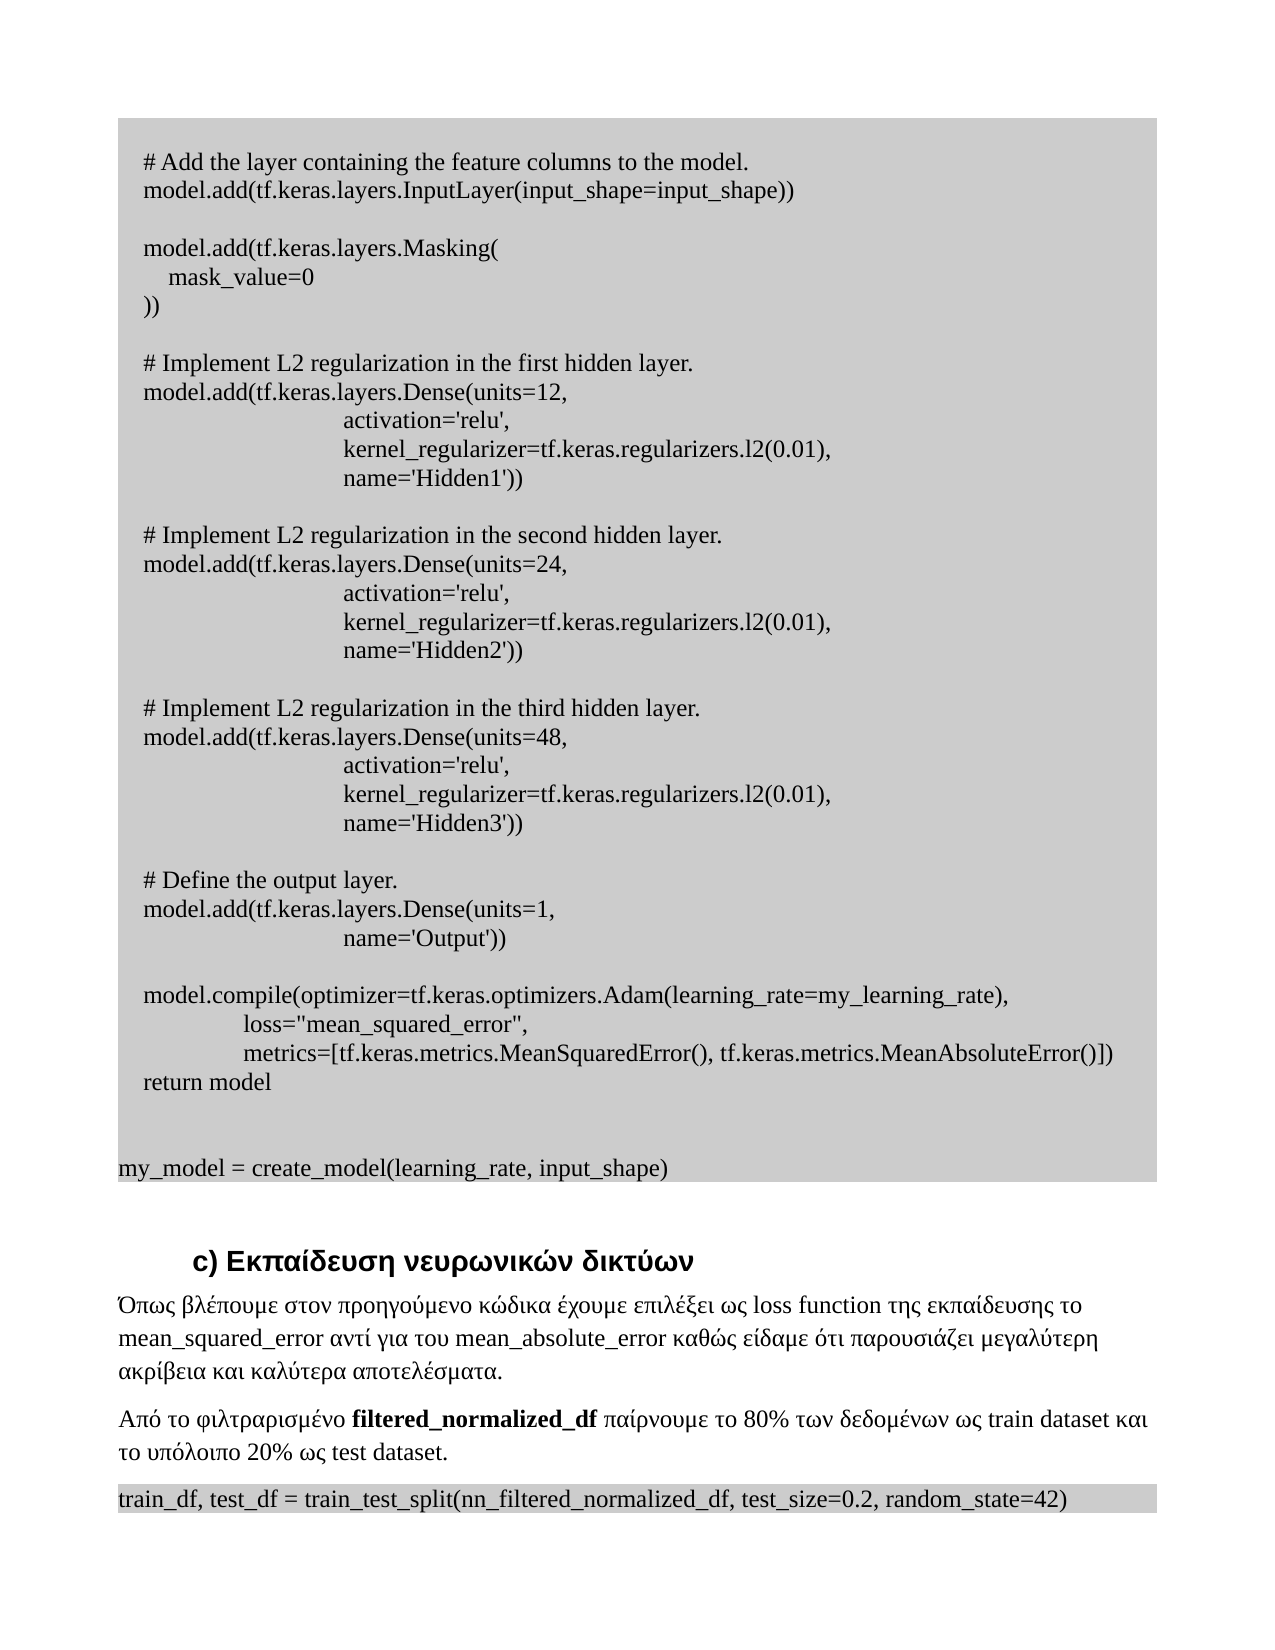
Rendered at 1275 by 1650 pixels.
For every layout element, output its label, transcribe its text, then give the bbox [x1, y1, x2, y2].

text kernel_regularizer=tf.keras.regularizers.l2(0.01), [118, 607, 1157, 636]
text model.compile(optimizer=tf.keras.optimizers.Adam(learning_rate=my_learning_rate), [118, 981, 1157, 1009]
text model.add(tf.keras.layers.InputLayer(input_shape=input_shape)) [118, 176, 1157, 204]
text return model [118, 1067, 1157, 1096]
subtitle c) Εκπαίδευση νευρωνικών δικτύων [118, 1244, 1157, 1278]
text activation='relu', [118, 578, 1157, 607]
text )) [118, 291, 1157, 319]
text name='Hidden1')) [118, 463, 1157, 492]
text kernel_regularizer=tf.keras.regularizers.l2(0.01), [118, 434, 1157, 463]
text Από το φιλτραρισμένο filtered_normalized_df παίρνουμε το 80% των δεδομένων ως train dataset και το υπόλοιπο 20% ως test dataset. [118, 1404, 1157, 1466]
text loss="mean_squared_error", [118, 1009, 1157, 1038]
text activation='relu', [118, 751, 1157, 779]
text name='Hidden2')) [118, 636, 1157, 664]
text model.add(tf.keras.layers.Dense(units=1, [118, 894, 1157, 923]
text name='Output')) [118, 923, 1157, 952]
text mask_value=0 [118, 262, 1157, 291]
text # Define the output layer. [118, 866, 1157, 894]
text name='Hidden3')) [118, 808, 1157, 837]
text activation='relu', [118, 406, 1157, 434]
text model.add(tf.keras.layers.Masking( [118, 233, 1157, 262]
text model.add(tf.keras.layers.Dense(units=48, [118, 722, 1157, 751]
text my_model = create_model(learning_rate, input_shape) [118, 1153, 1157, 1182]
text Όπως βλέπουμε στον προηγούμενο κώδικα έχουμε επιλέξει ως loss function της εκπαίδευσης το mean_squared_error αντί για του mean_absolute_error καθώς είδαμε ότι παρουσιάζει μεγαλύτερη ακρίβεια και καλύτερα αποτελέσματα. [118, 1290, 1157, 1385]
text # Implement L2 regularization in the third hidden layer. [118, 693, 1157, 722]
text # Implement L2 regularization in the first hidden layer. [118, 348, 1157, 377]
text model.add(tf.keras.layers.Dense(units=12, [118, 377, 1157, 406]
text # Implement L2 regularization in the second hidden layer. [118, 521, 1157, 549]
text model.add(tf.keras.layers.Dense(units=24, [118, 549, 1157, 578]
text metrics=[tf.keras.metrics.MeanSquaredError(), tf.keras.metrics.MeanAbsoluteError()]) [118, 1038, 1157, 1067]
text kernel_regularizer=tf.keras.regularizers.l2(0.01), [118, 779, 1157, 808]
text train_df, test_df = train_test_split(nn_filtered_normalized_df, test_size=0.2, random_state=42) [118, 1484, 1157, 1513]
text # Add the layer containing the feature columns to the model. [118, 147, 1157, 176]
